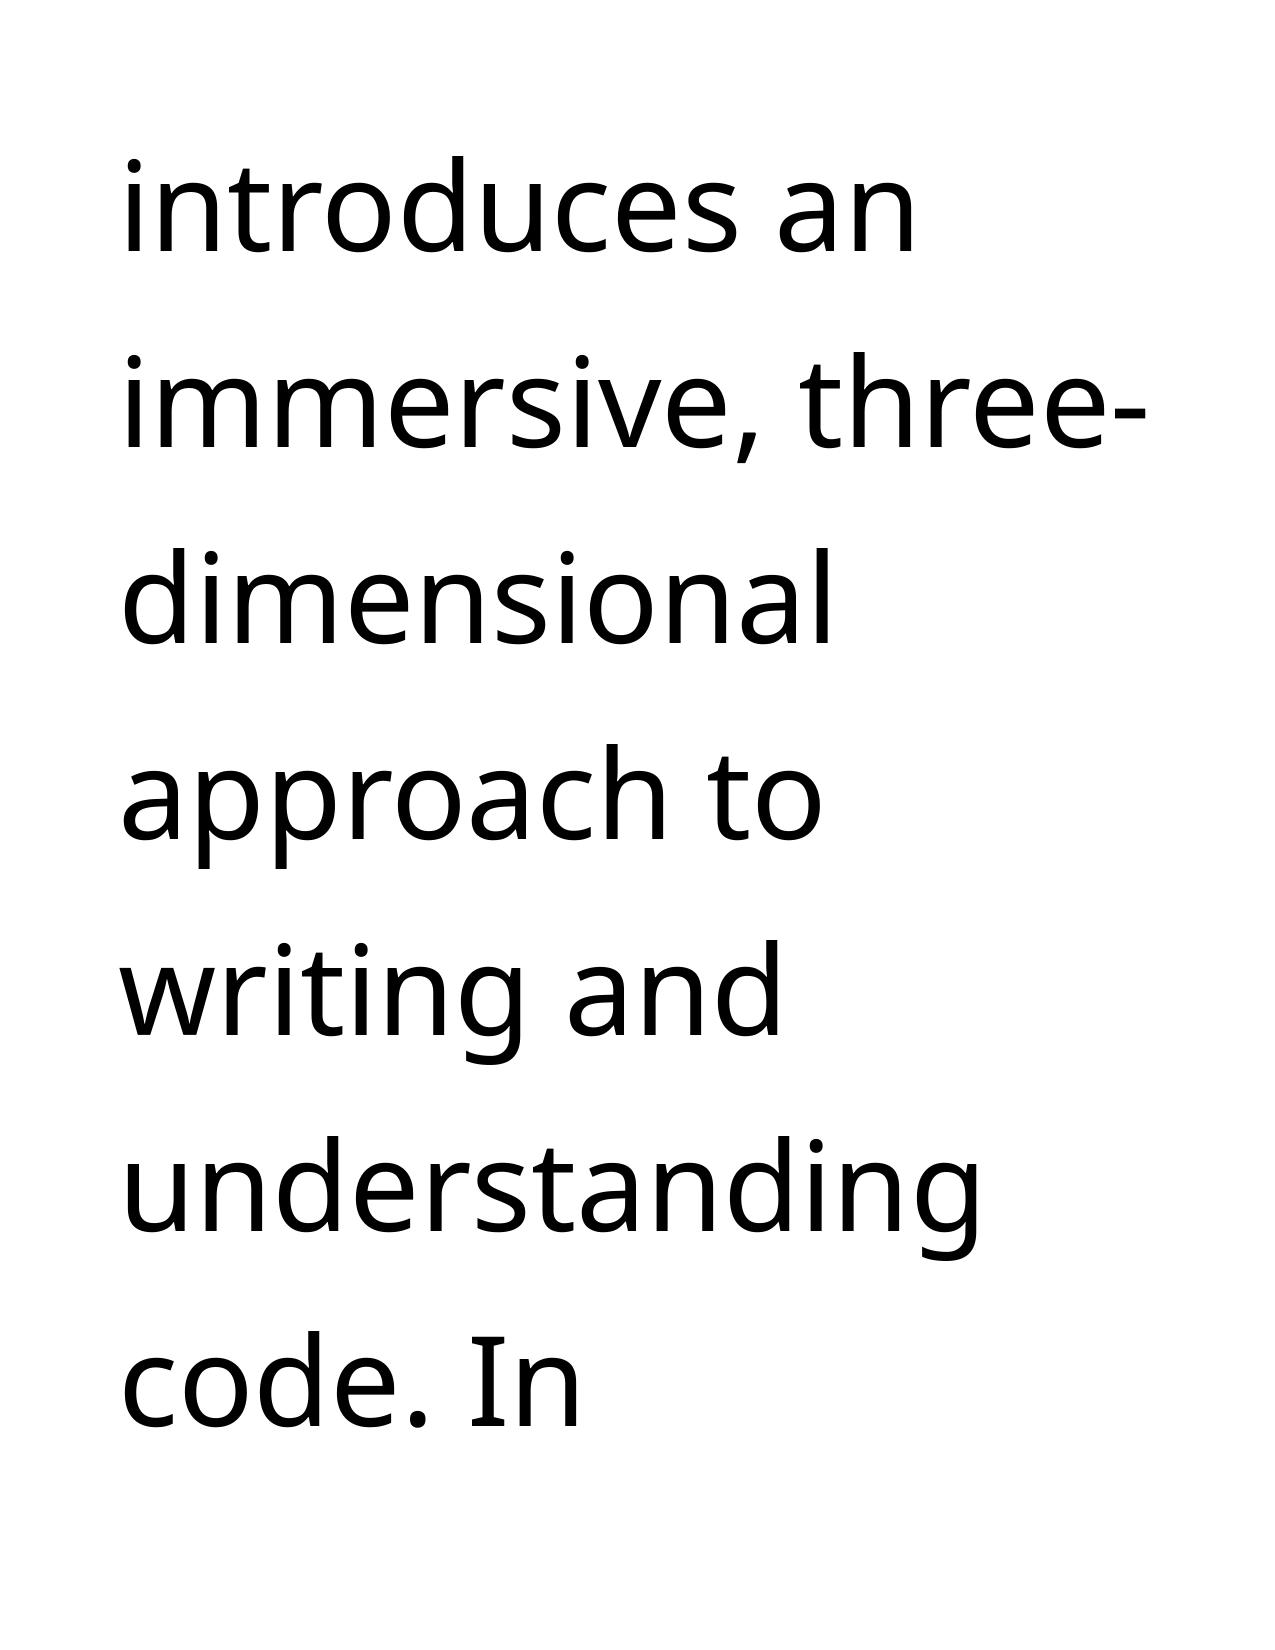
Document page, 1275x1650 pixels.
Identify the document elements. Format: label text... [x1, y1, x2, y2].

text introduces an immersive, three-dimensional approach to writing and understanding code. In [118, 118, 1157, 1463]
